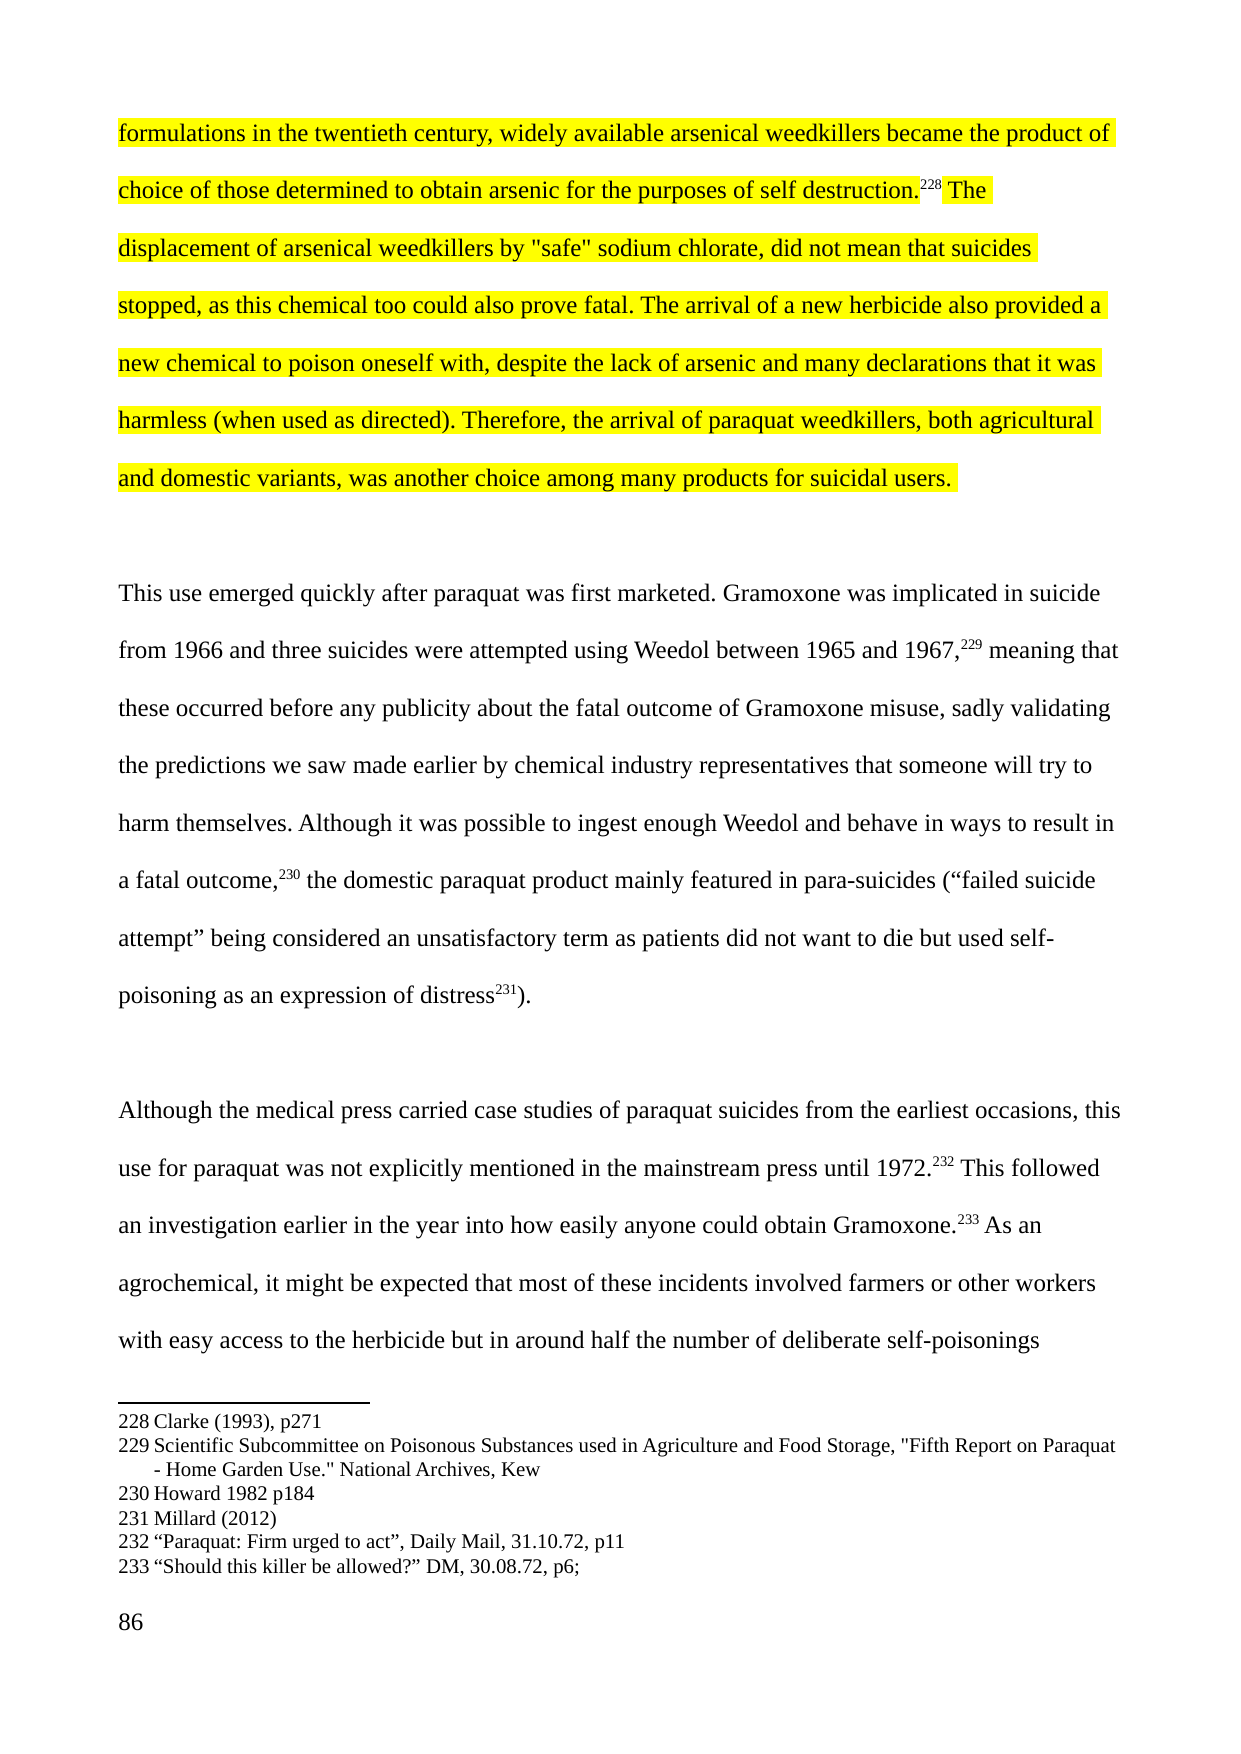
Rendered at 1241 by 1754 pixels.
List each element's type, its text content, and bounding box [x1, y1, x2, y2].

text Howard 1982 p184 [118, 1481, 1122, 1505]
text Millard (2012) [118, 1505, 1122, 1529]
text This use emerged quickly after paraquat was first marketed. Gramoxone was implicated in suicide from 1966 and three suicides were attempted using Weedol between 1965 and 1967, meaning that these occurred before any publicity about the fatal outcome of Gramoxone misuse, sadly validating the predictions we saw made earlier by chemical industry representatives that someone will try to harm themselves. Although it was possible to ingest enough Weedol and behave in ways to result in a fatal outcome, the domestic paraquat product mainly featured in para-suicides (“failed suicide attempt” being considered an unsatisfactory term as patients did not want to die but used self-poisoning as an expression of distress). [118, 578, 1122, 1009]
text Although the medical press carried case studies of paraquat suicides from the earliest occasions, this use for paraquat was not explicitly mentioned in the mainstream press until 1972. This followed an investigation earlier in the year into how easily anyone could obtain Gramoxone. As an agrochemical, it might be expected that most of these incidents involved farmers or other workers with easy access to the herbicide but in around half the number of deliberate self-poisonings [118, 1096, 1122, 1354]
text “Should this killer be allowed?” DM, 30.08.72, p6; [118, 1553, 1122, 1578]
text formulations in the twentieth century, widely available arsenical weedkillers became the product of choice of those determined to obtain arsenic for the purposes of self destruction. The displacement of arsenical weedkillers by "safe" sodium chlorate, did not mean that suicides stopped, as this chemical too could also prove fatal. The arrival of a new herbicide also provided a new chemical to poison oneself with, despite the lack of arsenic and many declarations that it was harmless (when used as directed). Therefore, the arrival of paraquat weedkillers, both agricultural and domestic variants, was another choice among many products for suicidal users. [118, 118, 1122, 492]
text “Paraquat: Firm urged to act”, Daily Mail, 31.10.72, p11 [118, 1529, 1122, 1553]
text Scientific Subcommittee on Poisonous Substances used in Agriculture and Food Storage, "Fifth Report on Paraquat - Home Garden Use." National Archives, Kew [118, 1433, 1122, 1481]
text Clarke (1993), p271 [118, 1409, 1122, 1433]
